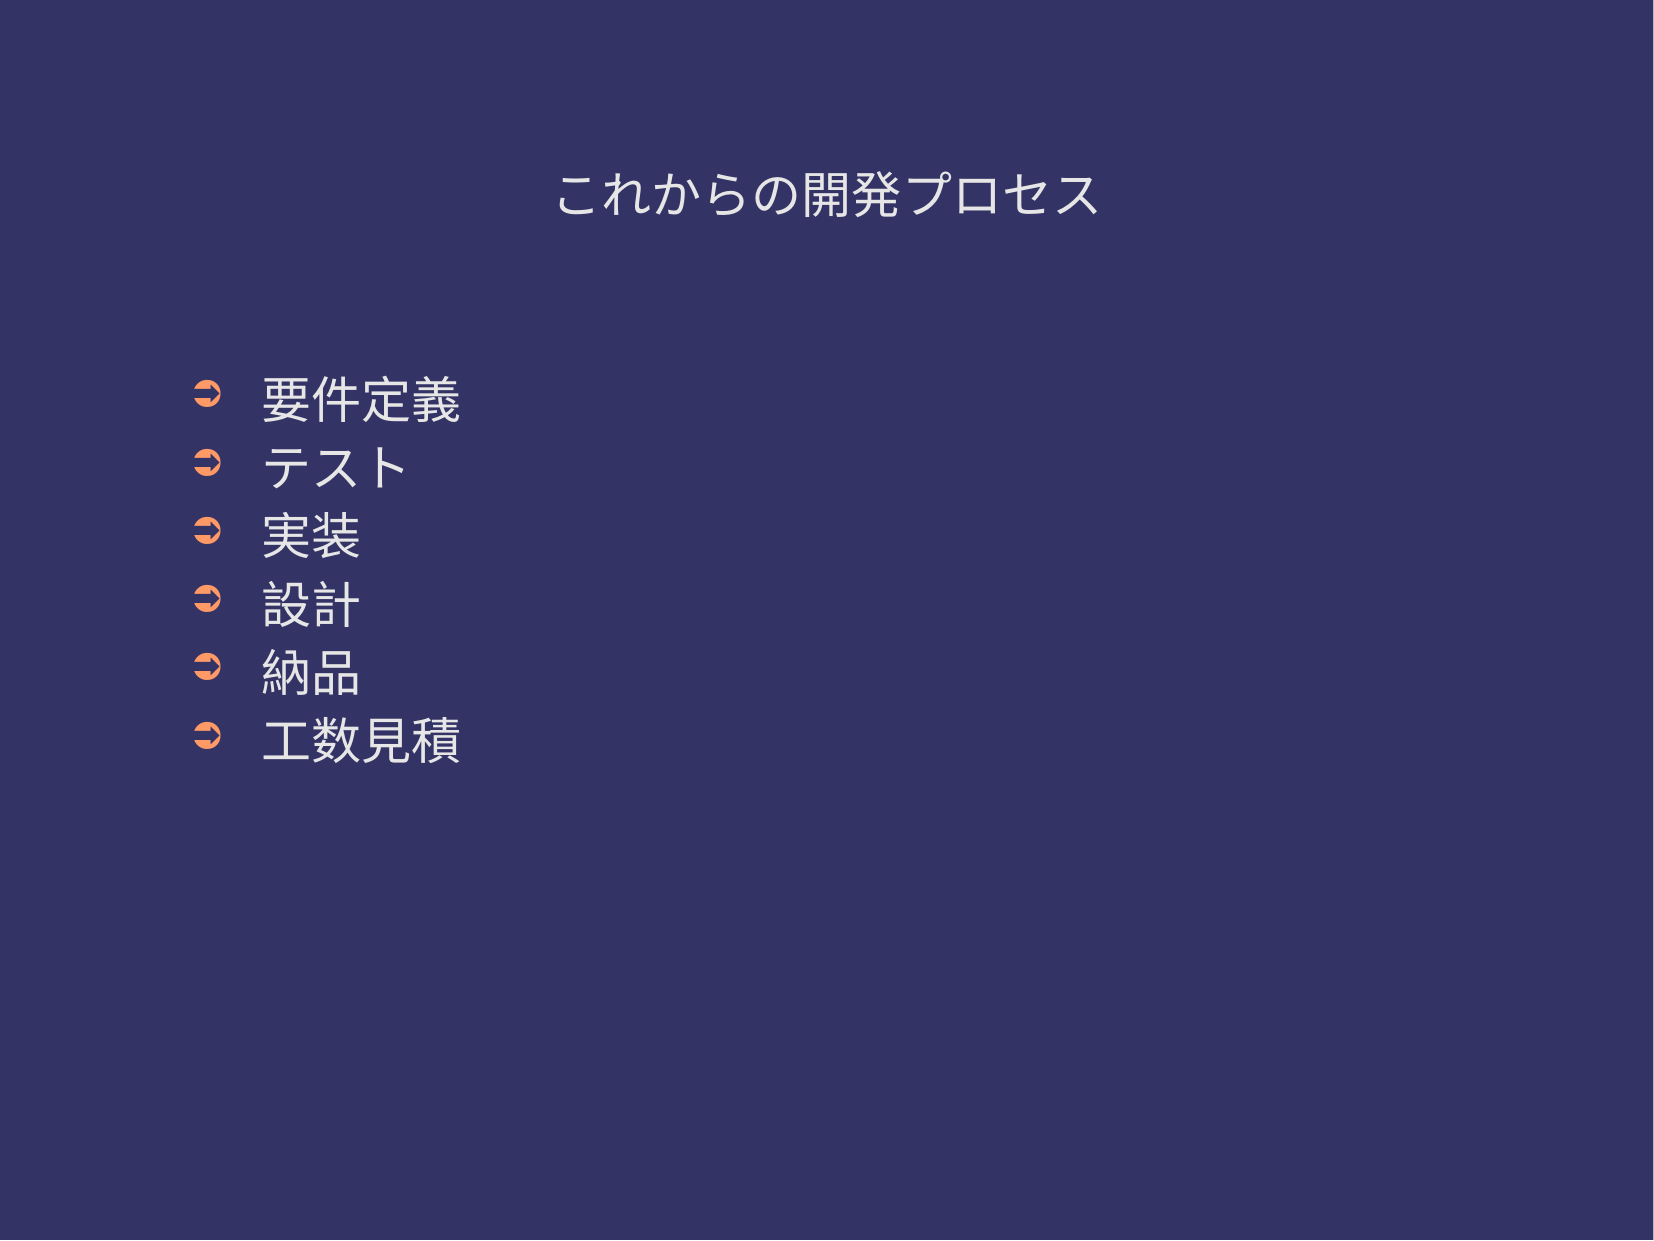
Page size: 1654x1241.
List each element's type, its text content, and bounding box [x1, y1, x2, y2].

title これからの開発プロセス [118, 90, 1536, 298]
list 要件定義 テスト 実装 設計 納品 工数見積 [178, 364, 1570, 1147]
